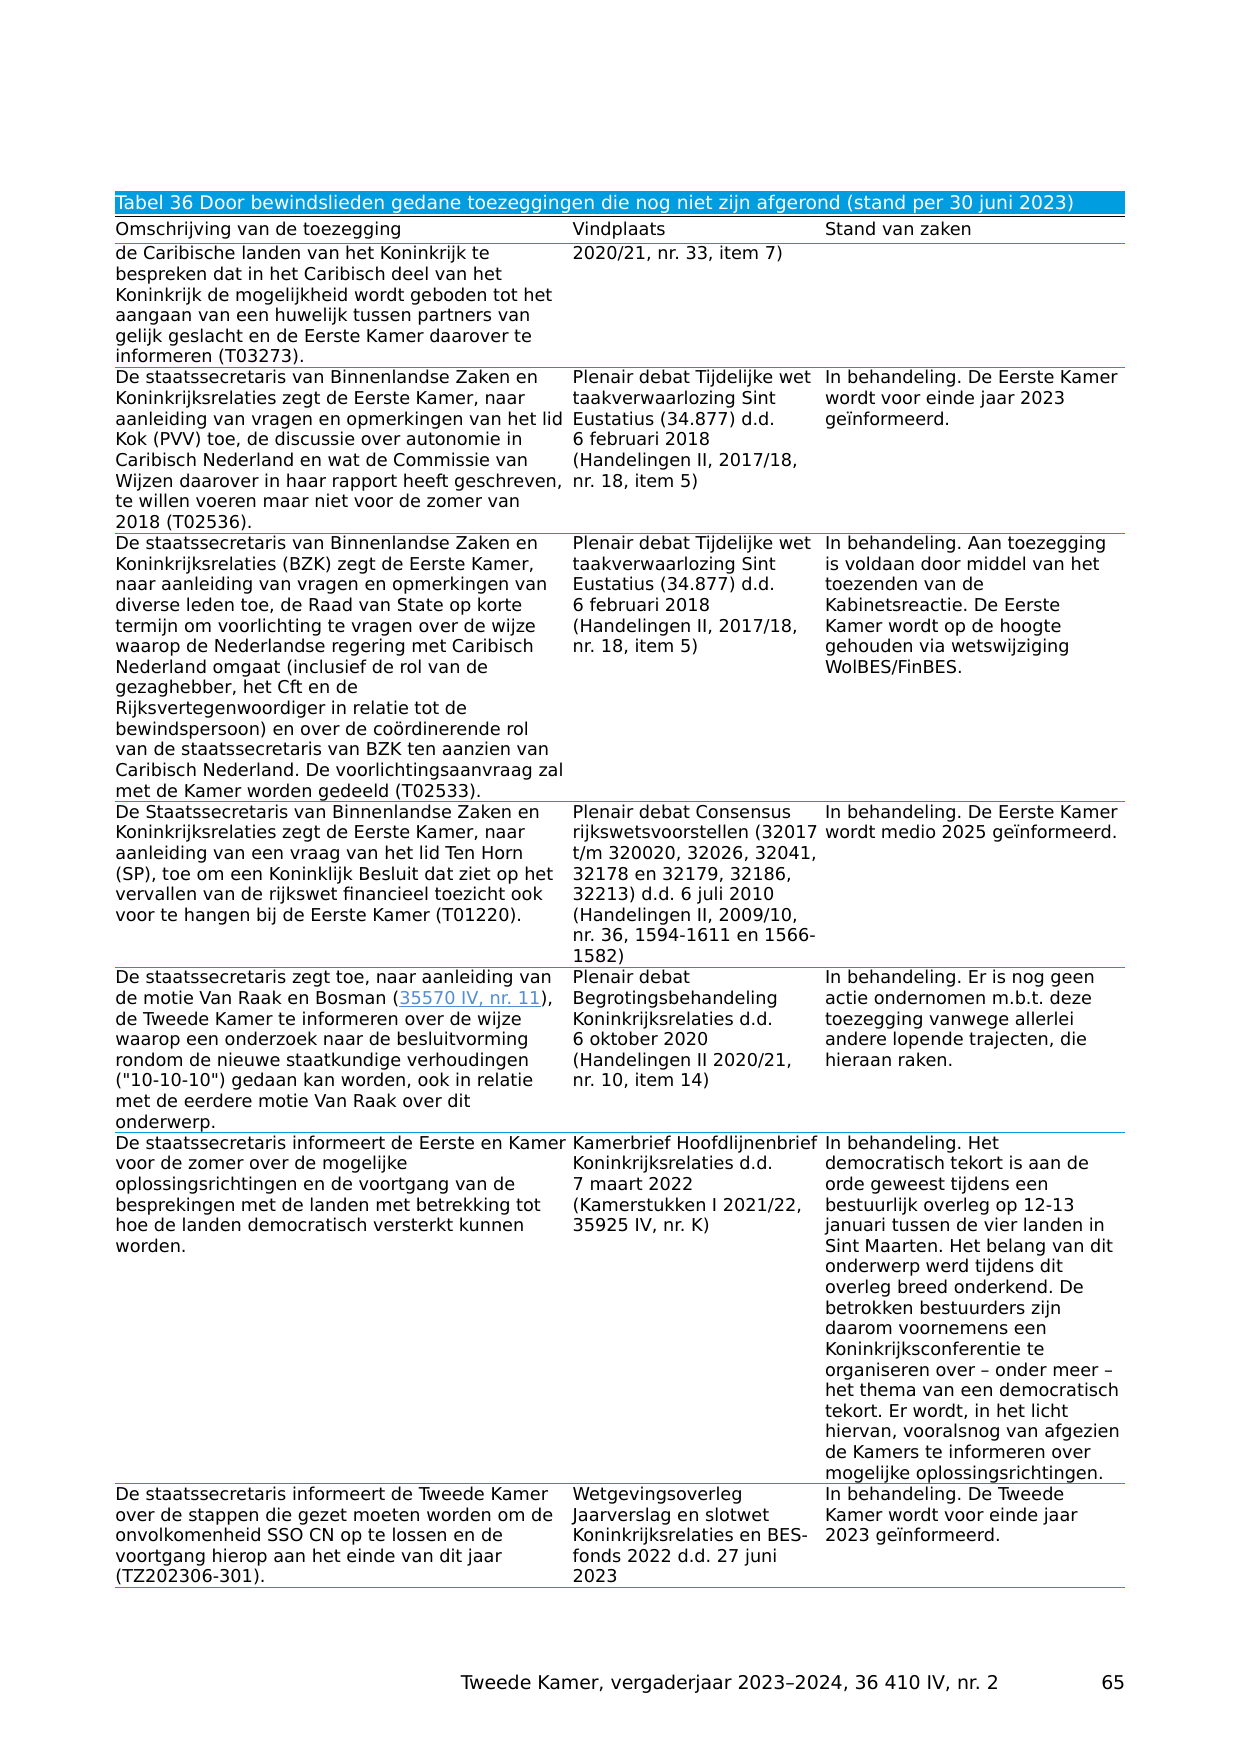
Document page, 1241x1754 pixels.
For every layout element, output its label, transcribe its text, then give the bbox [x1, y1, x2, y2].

table_cell Vindplaats [570, 217, 822, 243]
table_cell De staatssecretaris van Binnenlandse Zaken en Koninkrijksrelaties (BZK) zegt de Eerste Kamer, naar aanleiding van vragen en opmerkingen van diverse leden toe, de Raad van State op korte termijn om voorlichting te vragen over de wijze waarop de Nederlandse regering met Caribisch Nederland omgaat (inclusief de rol van de gezaghebber, het Cft en de Rijksvertegenwoordiger in relatie tot de bewindspersoon) en over de coördinerende rol van de staatssecretaris van BZK ten aanzien van Caribisch Nederland. De voorlichtingsaanvraag zal met de Kamer worden gedeeld (T02533). [115, 534, 569, 801]
table_cell Plenair debat Consensus rijkswetsvoorstellen (32017 t/m 320020, 32026, 32041, 32178 en 32179, 32186, 32213) d.d. 6 juli 2010 (Handelingen II, 2009/10, nr. 36, 1594-1611 en 1566-1582) [570, 802, 822, 967]
table_cell De staatssecretaris van Binnenlandse Zaken en Koninkrijksrelaties zegt de Eerste Kamer, naar aanleiding van vragen en opmerkingen van het lid Kok (PVV) toe, de discussie over autonomie in Caribisch Nederland en wat de Commissie van Wijzen daarover in haar rapport heeft geschreven, te willen voeren maar niet voor de zomer van 2018 (T02536). [115, 368, 569, 532]
table_cell In behandeling. De Tweede Kamer wordt voor einde jaar 2023 geïnformeerd. [822, 1484, 1125, 1587]
table_cell Wetgevingsoverleg Jaarverslag en slotwet Koninkrijksrelaties en BES-fonds 2022 d.d. 27 juni 2023 [570, 1484, 822, 1587]
table_cell De staatssecretaris zegt toe, naar aanleiding van de motie Van Raak en Bosman (35570 IV, nr. 11), de Tweede Kamer te informeren over de wijze waarop een onderzoek naar de besluitvorming rondom de nieuwe staatkundige verhoudingen ("10-10-10") gedaan kan worden, ook in relatie met de eerdere motie Van Raak over dit onderwerp. [115, 968, 569, 1132]
table_cell de Caribische landen van het Koninkrijk te bespreken dat in het Caribisch deel van het Koninkrijk de mogelijkheid wordt geboden tot het aangaan van een huwelijk tussen partners van gelijk geslacht en de Eerste Kamer daarover te informeren (T03273). [115, 244, 569, 367]
table_cell 2020/21, nr. 33, item 7) [570, 244, 822, 367]
table_cell Plenair debat Tijdelijke wet taakverwaarlozing Sint Eustatius (34.877) d.d. 6 februari 2018 (Handelingen II, 2017/18, nr. 18, item 5) [570, 368, 822, 532]
table_cell De staatssecretaris informeert de Eerste en Kamer voor de zomer over de mogelijke oplossingsrichtingen en de voortgang van de besprekingen met de landen met betrekking tot hoe de landen democratisch versterkt kunnen worden. [115, 1133, 569, 1483]
table_cell Kamerbrief Hoofdlijnenbrief Koninkrijksrelaties d.d. 7 maart 2022 (Kamerstukken I 2021/22, 35925 IV, nr. K) [570, 1133, 822, 1483]
table_cell In behandeling. Er is nog geen actie ondernomen m.b.t. deze toezegging vanwege allerlei andere lopende trajecten, die hieraan raken. [822, 968, 1125, 1132]
table_cell Omschrijving van de toezegging [115, 217, 569, 243]
table_cell Plenair debat Tijdelijke wet taakverwaarlozing Sint Eustatius (34.877) d.d. 6 februari 2018 (Handelingen II, 2017/18, nr. 18, item 5) [570, 534, 822, 801]
table_cell In behandeling. Aan toezegging is voldaan door middel van het toezenden van de Kabinetsreactie. De Eerste Kamer wordt op de hoogte gehouden via wetswijziging WolBES/FinBES. [822, 534, 1125, 801]
table_cell In behandeling. De Eerste Kamer wordt medio 2025 geïnformeerd. [822, 802, 1125, 967]
table_cell De staatssecretaris informeert de Tweede Kamer over de stappen die gezet moeten worden om de onvolkomenheid SSO CN op te lossen en de voortgang hierop aan het einde van dit jaar (TZ202306-301). [115, 1484, 569, 1587]
table_cell De Staatssecretaris van Binnenlandse Zaken en Koninkrijksrelaties zegt de Eerste Kamer, naar aanleiding van een vraag van het lid Ten Horn (SP), toe om een Koninklijk Besluit dat ziet op het vervallen van de rijkswet financieel toezicht ook voor te hangen bij de Eerste Kamer (T01220). [115, 802, 569, 967]
table_cell Plenair debat Begrotingsbehandeling Koninkrijksrelaties d.d. 6 oktober 2020 (Handelingen II 2020/21, nr. 10, item 14) [570, 968, 822, 1132]
table_cell Stand van zaken [822, 217, 1125, 243]
table_cell In behandeling. Het democratisch tekort is aan de orde geweest tijdens een bestuurlijk overleg op 12-13 januari tussen de vier landen in Sint Maarten. Het belang van dit onderwerp werd tijdens dit overleg breed onderkend. De betrokken bestuurders zijn daarom voornemens een Koninkrijksconferentie te organiseren over – onder meer – het thema van een democratisch tekort. Er wordt, in het licht hiervan, vooralsnog van afgezien de Kamers te informeren over mogelijke oplossingsrichtingen. [822, 1133, 1125, 1483]
table_cell In behandeling. De Eerste Kamer wordt voor einde jaar 2023 geïnformeerd. [822, 368, 1125, 532]
table_cell [822, 244, 1125, 367]
